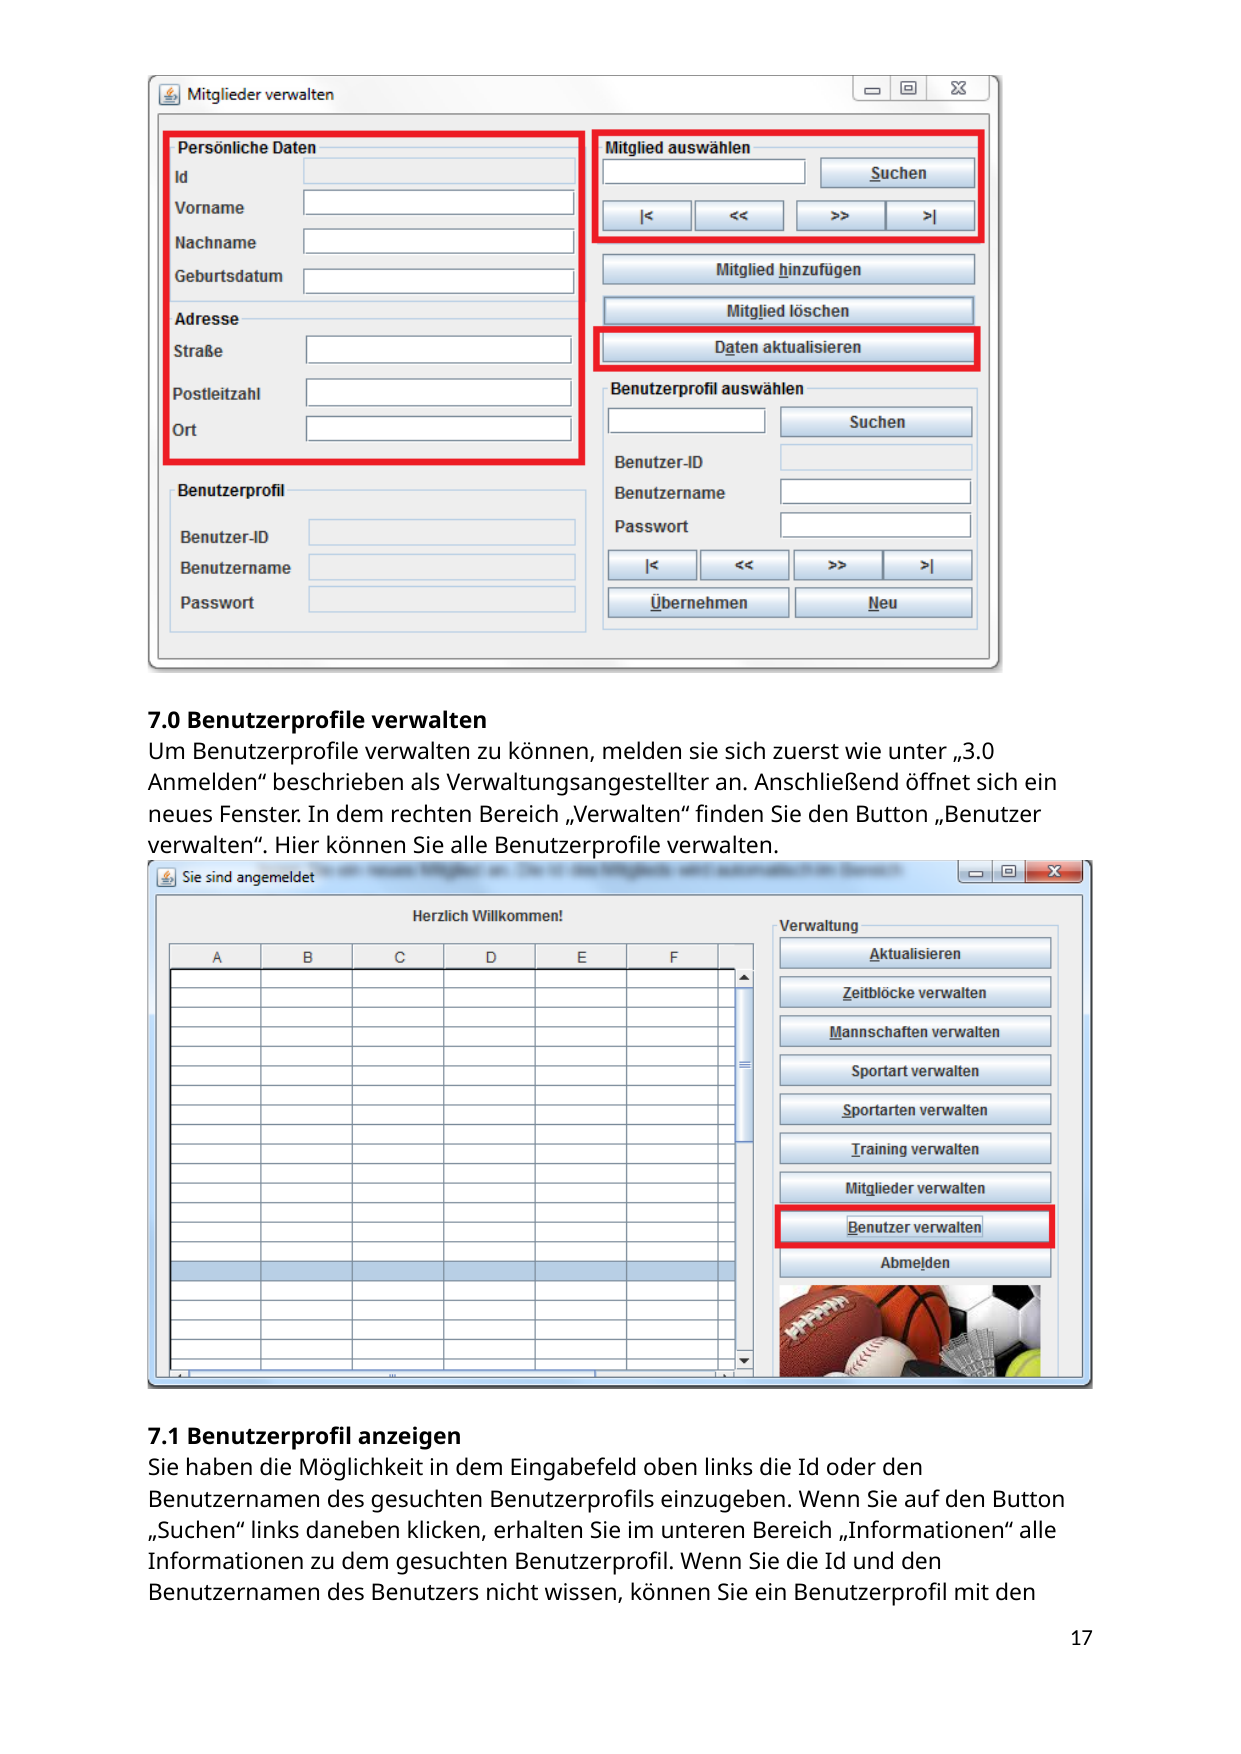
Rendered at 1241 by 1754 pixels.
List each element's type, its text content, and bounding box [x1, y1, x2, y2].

text Sie haben die Möglichkeit in dem Eingabefeld oben links die Id oder den Benutzernamen des gesuchten Benutzerprofils einzugeben. Wenn Sie auf den Button „Suchen“ links daneben klicken, erhalten Sie im unteren Bereich „Informationen“ alle Informationen zu dem gesuchten Benutzerprofil. Wenn Sie die Id und den Benutzernamen des Benutzers nicht wissen, können Sie ein Benutzerprofil mit den [148, 1451, 1093, 1608]
picture [147, 860, 1093, 1389]
list Um Benutzerprofile verwalten zu können, melden sie sich zuerst wie unter „3.0 Anmelden“ beschrieben als Verwaltungsangestellter an. Anschließend öffnet sich ein neues Fenster. In dem rechten Bereich „Verwalten“ finden Sie den Button „Benutzer verwalten“. Hier können Sie alle Benutzerprofile verwalten. [148, 735, 1093, 860]
list 7.0 Benutzerprofile verwalten [148, 704, 1093, 735]
picture [147, 75, 1003, 673]
list 7.1 Benutzerprofil anzeigen [148, 1420, 1093, 1451]
